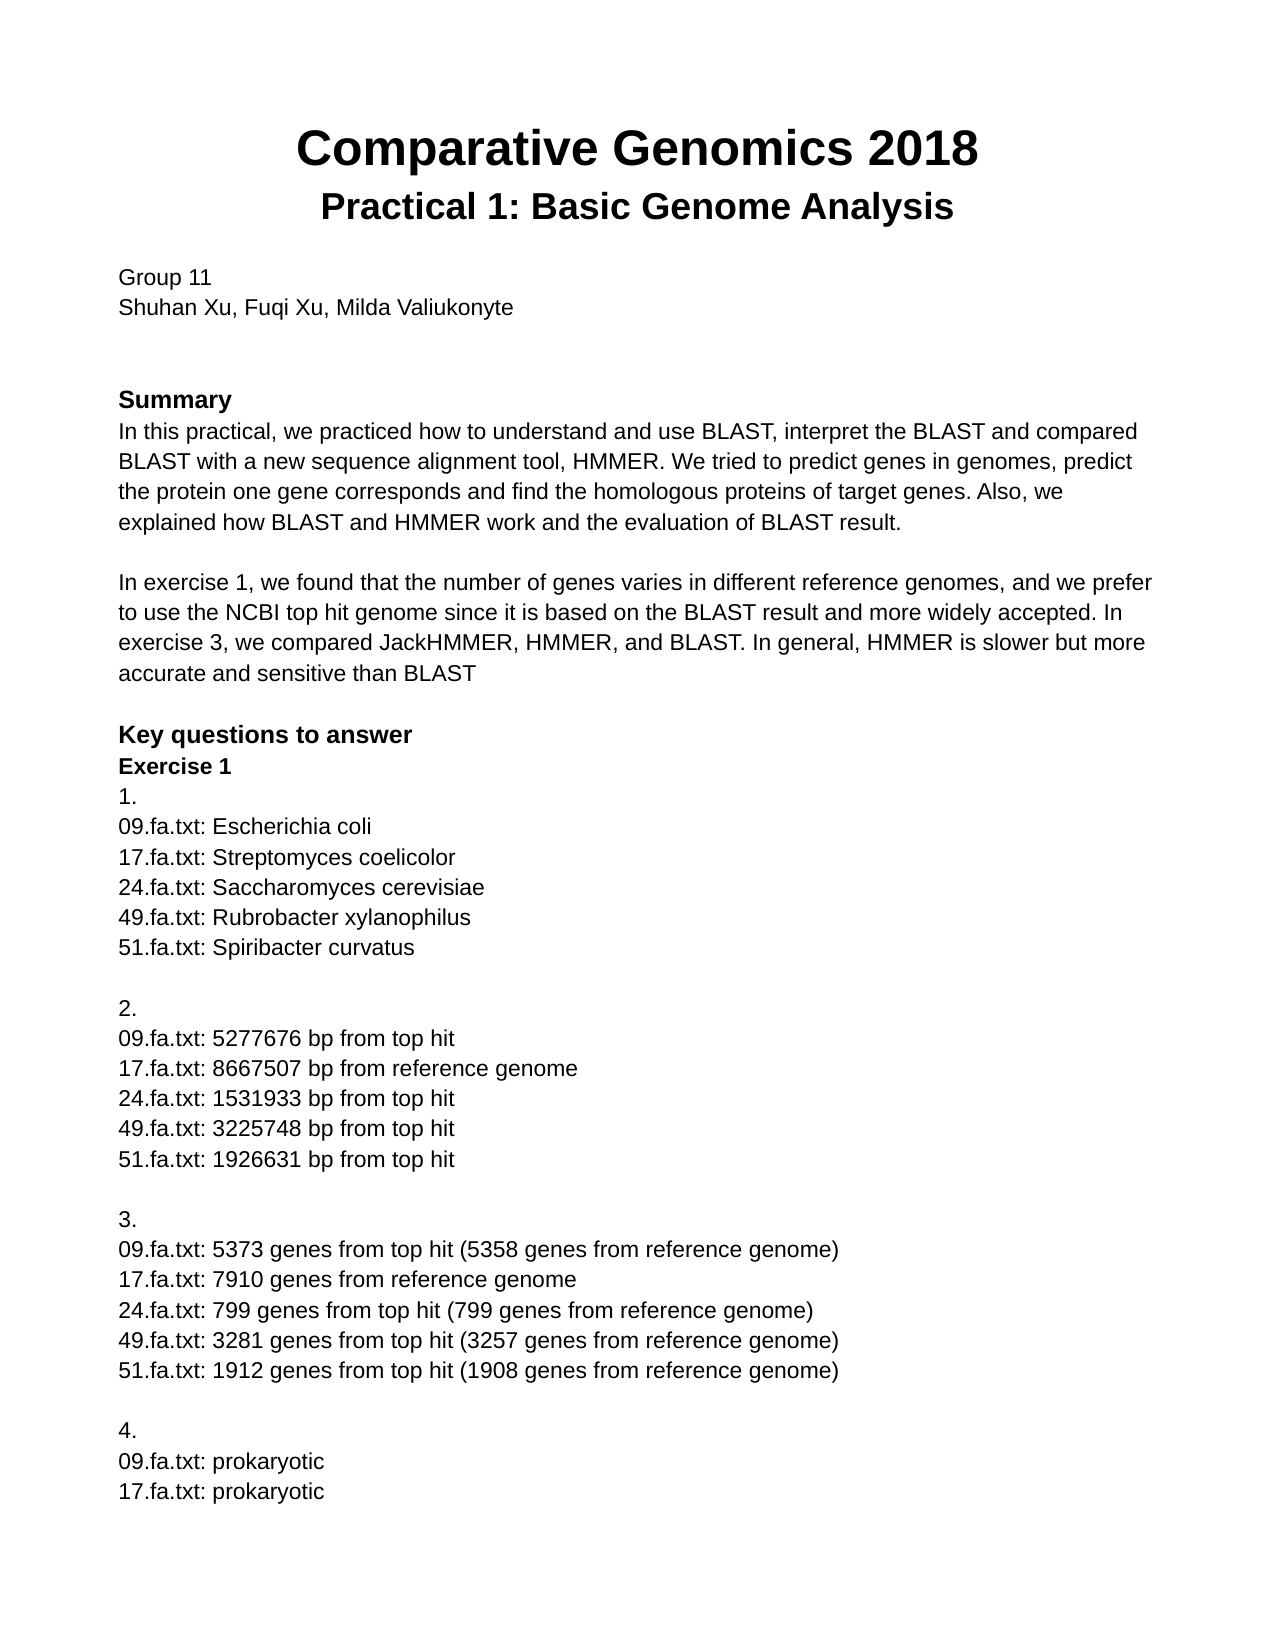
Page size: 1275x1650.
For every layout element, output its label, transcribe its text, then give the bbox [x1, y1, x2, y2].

text Shuhan Xu, Fuqi Xu, Milda Valiukonyte [118, 294, 1157, 321]
text 17.fa.txt: prokaryotic [118, 1478, 1157, 1504]
text Group 11 [118, 264, 1157, 290]
text 2. [118, 994, 1157, 1021]
text Key questions to answer [118, 720, 1157, 749]
text Practical 1: Basic Genome Analysis [118, 184, 1157, 227]
text 49.fa.txt: Rubrobacter xylanophilus [118, 904, 1157, 930]
text Comparative Genomics 2018 [118, 118, 1157, 176]
text 49.fa.txt: 3225748 bp from top hit [118, 1115, 1157, 1142]
text In exercise 1, we found that the number of genes varies in different reference genomes, and we prefer to use the NCBI top hit genome since it is based on the BLAST result and more widely accepted. In exercise 3, we compared JackHMMER, HMMER, and BLAST. In general, HMMER is slower but more accurate and sensitive than BLAST [118, 569, 1157, 686]
text 3. [118, 1206, 1157, 1232]
text 09.fa.txt: prokaryotic [118, 1448, 1157, 1474]
text Summary [118, 385, 1157, 413]
text 17.fa.txt: 8667507 bp from reference genome [118, 1055, 1157, 1081]
text In this practical, we practiced how to understand and use BLAST, interpret the BLAST and compared BLAST with a new sequence alignment tool, HMMER. We tried to predict genes in genomes, predict the protein one gene corresponds and find the homologous proteins of target genes. Also, we explained how BLAST and HMMER work and the evaluation of BLAST result. [118, 418, 1157, 535]
text 1. [118, 783, 1157, 809]
text 51.fa.txt: Spiribacter curvatus [118, 934, 1157, 961]
text 24.fa.txt: Saccharomyces cerevisiae [118, 874, 1157, 900]
text 49.fa.txt: 3281 genes from top hit (3257 genes from reference genome) [118, 1327, 1157, 1353]
text 24.fa.txt: 1531933 bp from top hit [118, 1085, 1157, 1112]
text 17.fa.txt: 7910 genes from reference genome [118, 1266, 1157, 1293]
text 09.fa.txt: 5373 genes from top hit (5358 genes from reference genome) [118, 1236, 1157, 1263]
text 51.fa.txt: 1912 genes from top hit (1908 genes from reference genome) [118, 1357, 1157, 1383]
text 09.fa.txt: 5277676 bp from top hit [118, 1025, 1157, 1051]
text 17.fa.txt: Streptomyces coelicolor [118, 843, 1157, 870]
text Exercise 1 [118, 753, 1157, 779]
text 4. [118, 1417, 1157, 1444]
text 51.fa.txt: 1926631 bp from top hit [118, 1146, 1157, 1172]
text 09.fa.txt: Escherichia coli [118, 813, 1157, 840]
text 24.fa.txt: 799 genes from top hit (799 genes from reference genome) [118, 1297, 1157, 1323]
